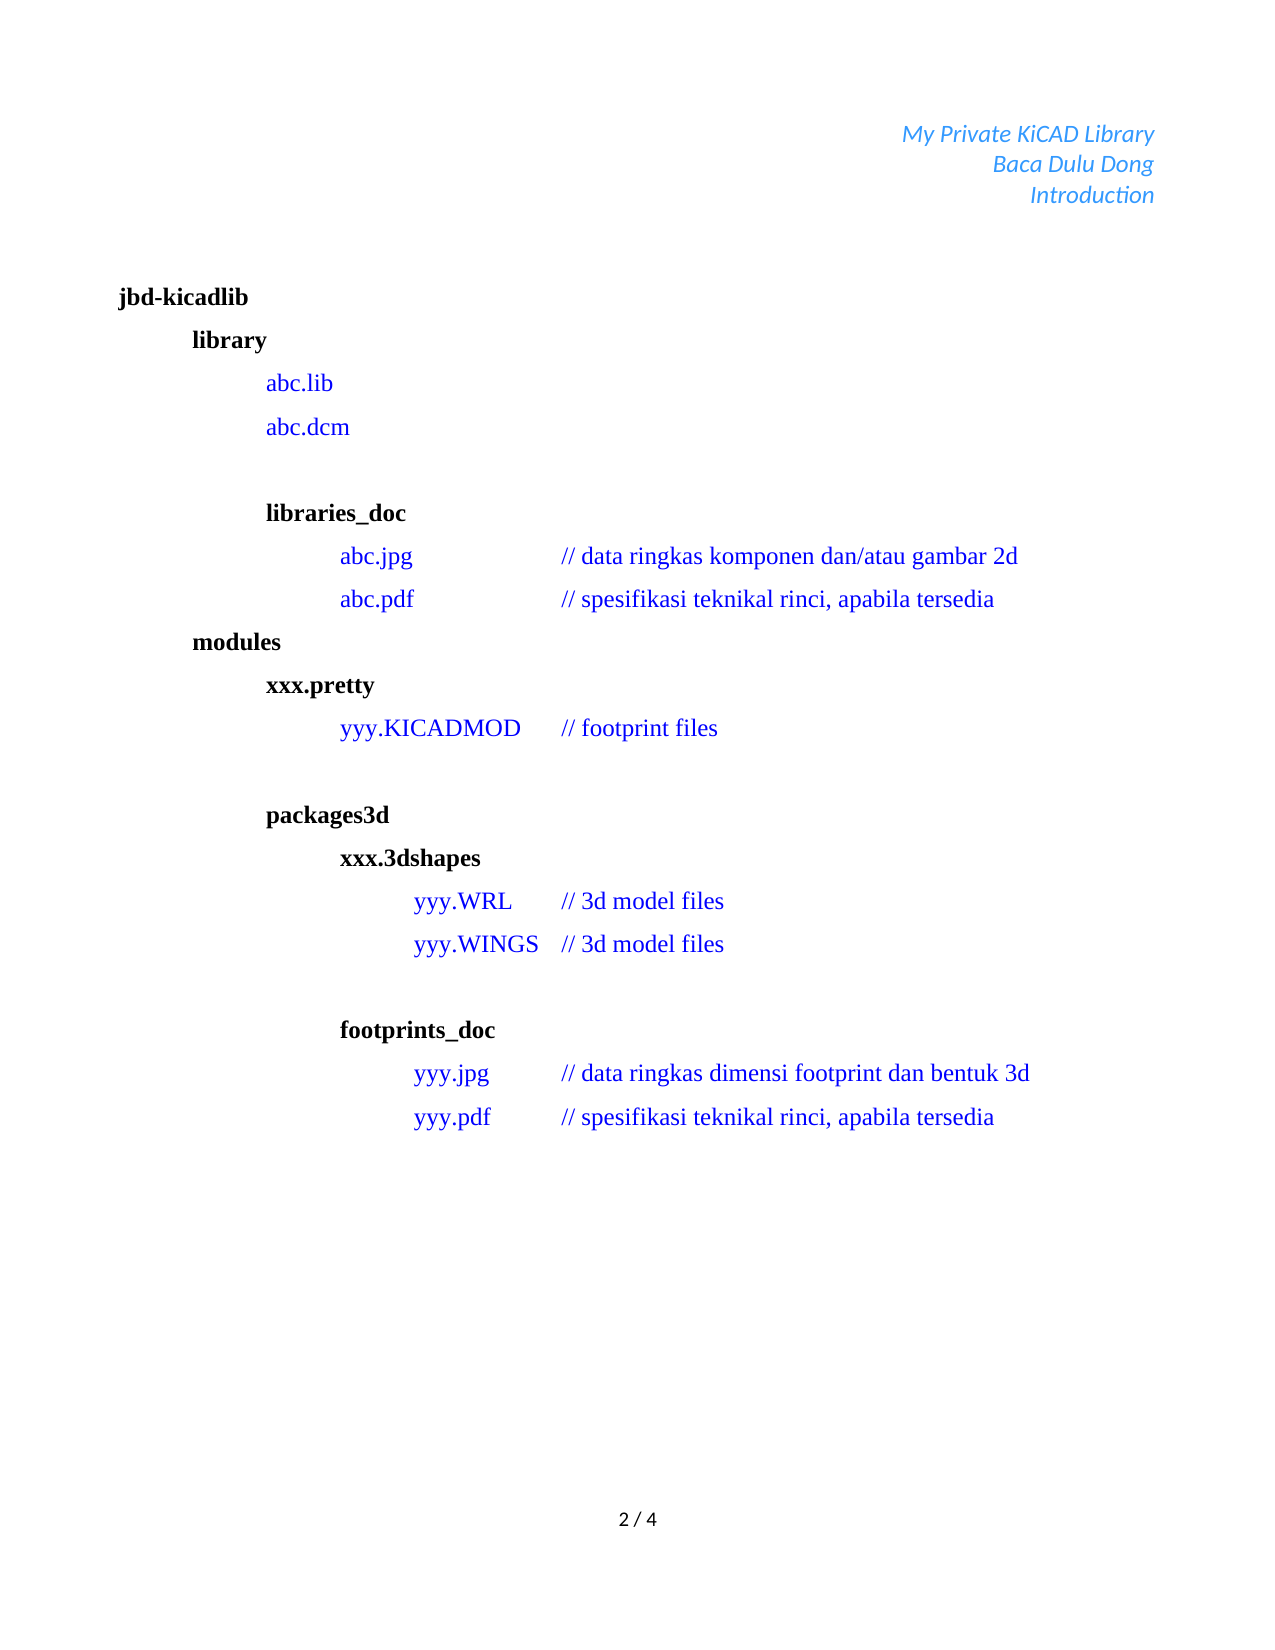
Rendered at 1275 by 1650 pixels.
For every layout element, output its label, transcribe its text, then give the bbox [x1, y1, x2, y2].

text modules [118, 627, 1157, 656]
text xxx.3dshapes [118, 843, 1157, 872]
text jbd-kicadlib [118, 282, 1157, 311]
text yyy.KICADMOD // footprint files [118, 713, 1157, 742]
text yyy.WRL // 3d model files [118, 886, 1157, 915]
text yyy.pdf // spesifikasi teknikal rinci, apabila tersedia [118, 1102, 1157, 1130]
text abc.dcm [118, 412, 1157, 440]
text abc.pdf // spesifikasi teknikal rinci, apabila tersedia [118, 584, 1157, 613]
text packages3d [118, 800, 1157, 828]
text abc.jpg // data ringkas komponen dan/atau gambar 2d [118, 541, 1157, 570]
text xxx.pretty [118, 670, 1157, 699]
text yyy.WINGS // 3d model files [118, 929, 1157, 958]
text abc.lib [118, 368, 1157, 397]
text yyy.jpg // data ringkas dimensi footprint dan bentuk 3d [118, 1058, 1157, 1087]
text library [118, 325, 1157, 354]
text footprints_doc [118, 1015, 1157, 1044]
text libraries_doc [118, 498, 1157, 527]
